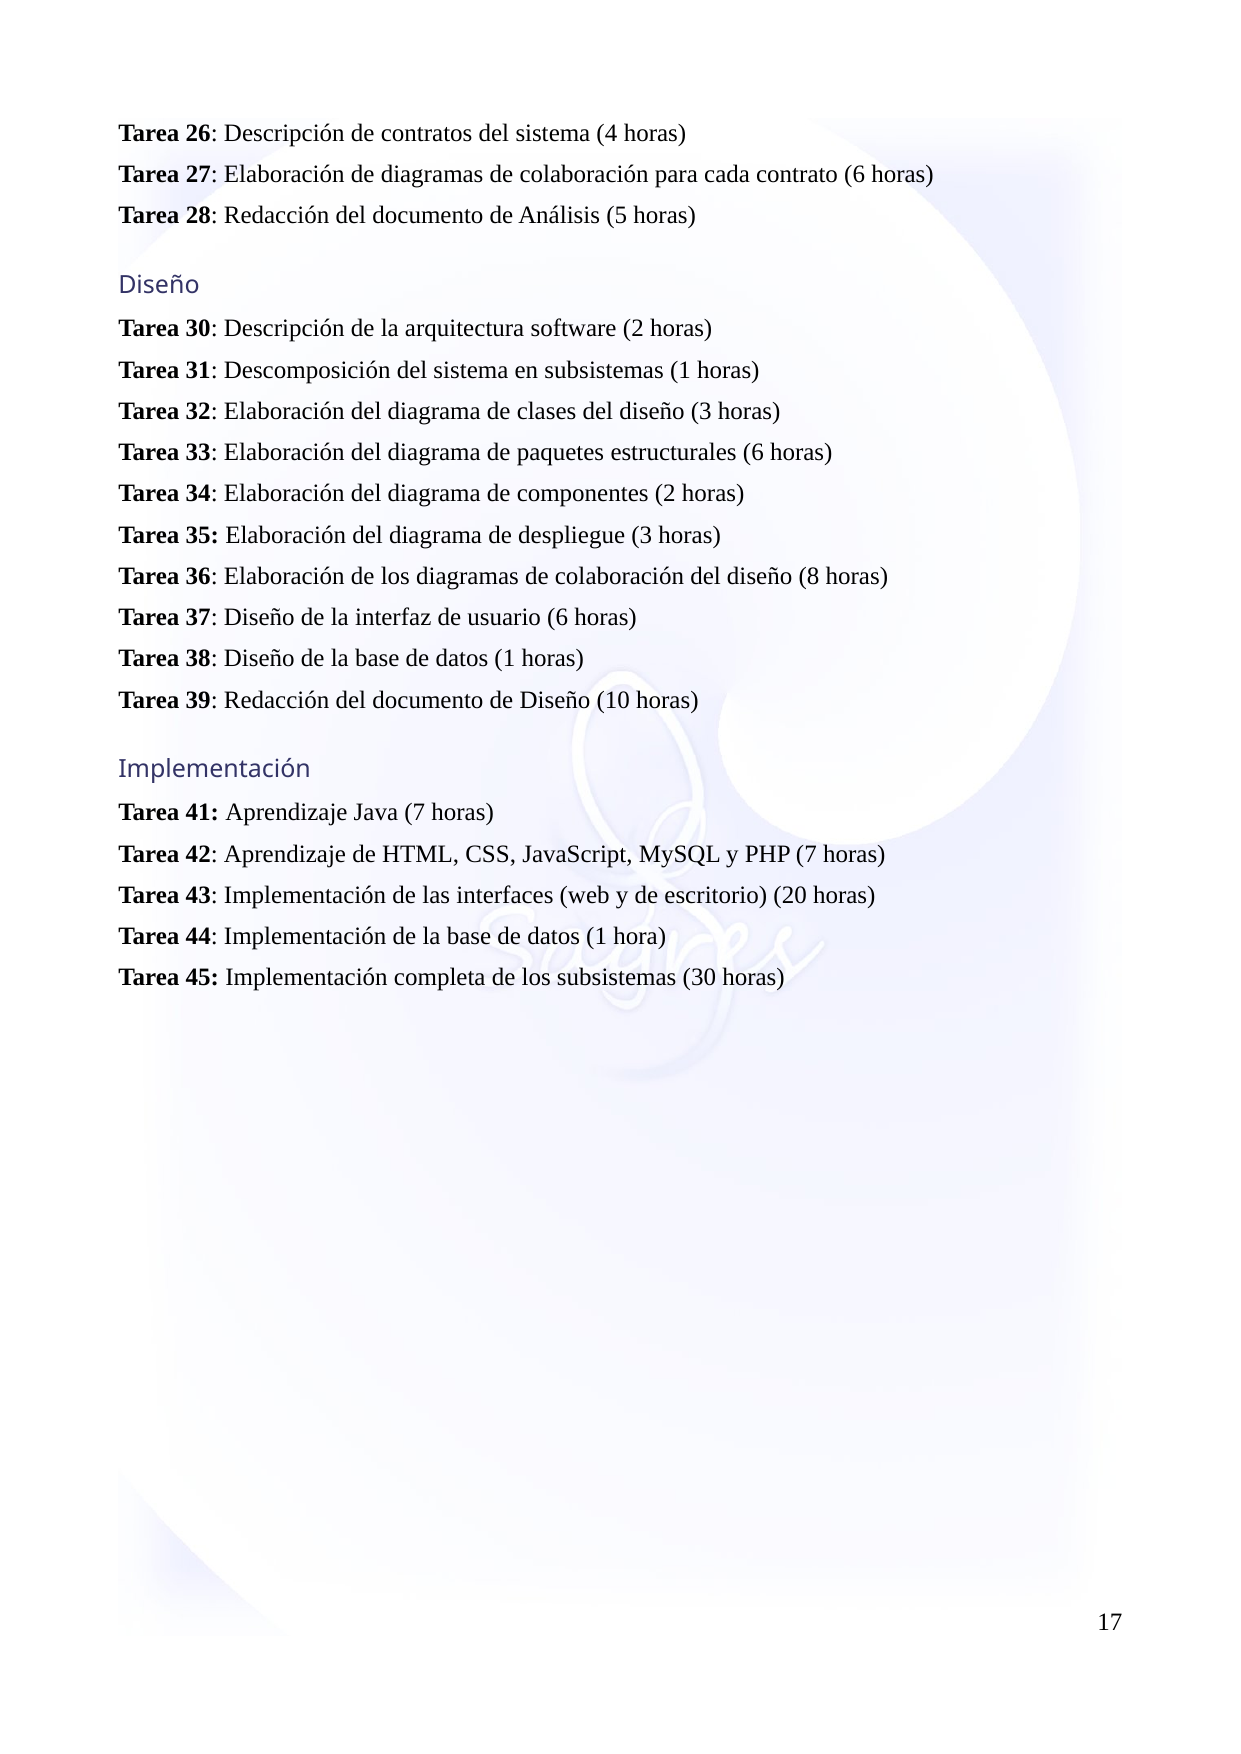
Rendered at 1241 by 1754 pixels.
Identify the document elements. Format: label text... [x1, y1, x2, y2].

subtitle Implementación [118, 751, 1122, 785]
picture [118, 229, 1122, 267]
picture [118, 713, 1122, 751]
picture [118, 950, 1122, 962]
picture [118, 909, 1122, 921]
text Tarea 41: Aprendizaje Java (7 horas) [118, 797, 1122, 826]
picture [118, 548, 1122, 561]
text Tarea 26: Descripción de contratos del sistema (4 horas) [118, 118, 1122, 147]
picture [118, 631, 1122, 643]
text Tarea 42: Aprendizaje de HTML, CSS, JavaScript, MySQL y PHP (7 horas) [118, 839, 1122, 867]
text Tarea 38: Diseño de la base de datos (1 horas) [118, 643, 1122, 672]
text Tarea 43: Implementación de las interfaces (web y de escritorio) (20 horas) [118, 880, 1122, 909]
text Tarea 33: Elaboración del diagrama de paquetes estructurales (6 horas) [118, 437, 1122, 466]
text Tarea 39: Redacción del documento de Diseño (10 horas) [118, 685, 1122, 713]
text Tarea 37: Diseño de la interfaz de usuario (6 horas) [118, 602, 1122, 631]
text Tarea 44: Implementación de la base de datos (1 hora) [118, 921, 1122, 950]
picture [118, 466, 1122, 478]
text Tarea 34: Elaboración del diagrama de componentes (2 horas) [118, 478, 1122, 507]
picture [118, 785, 1122, 797]
picture [118, 507, 1122, 520]
picture [118, 991, 1122, 1636]
text Tarea 45: Implementación completa de los subsistemas (30 horas) [118, 962, 1122, 991]
picture [118, 342, 1122, 355]
picture [118, 590, 1122, 602]
picture [118, 147, 1122, 159]
subtitle Diseño [118, 267, 1122, 301]
text Tarea 36: Elaboración de los diagramas de colaboración del diseño (8 horas) [118, 561, 1122, 590]
text Tarea 27: Elaboración de diagramas de colaboración para cada contrato (6 horas) [118, 159, 1122, 188]
text Tarea 32: Elaboración del diagrama de clases del diseño (3 horas) [118, 396, 1122, 425]
text Tarea 35: Elaboración del diagrama de despliegue (3 horas) [118, 520, 1122, 548]
picture [118, 672, 1122, 685]
picture [118, 867, 1122, 880]
text Tarea 31: Descomposición del sistema en subsistemas (1 horas) [118, 355, 1122, 383]
picture [118, 301, 1122, 313]
picture [118, 826, 1122, 839]
picture [118, 383, 1122, 396]
picture [118, 425, 1122, 437]
picture [118, 188, 1122, 201]
text Tarea 30: Descripción de la arquitectura software (2 horas) [118, 313, 1122, 342]
text Tarea 28: Redacción del documento de Análisis (5 horas) [118, 201, 1122, 229]
